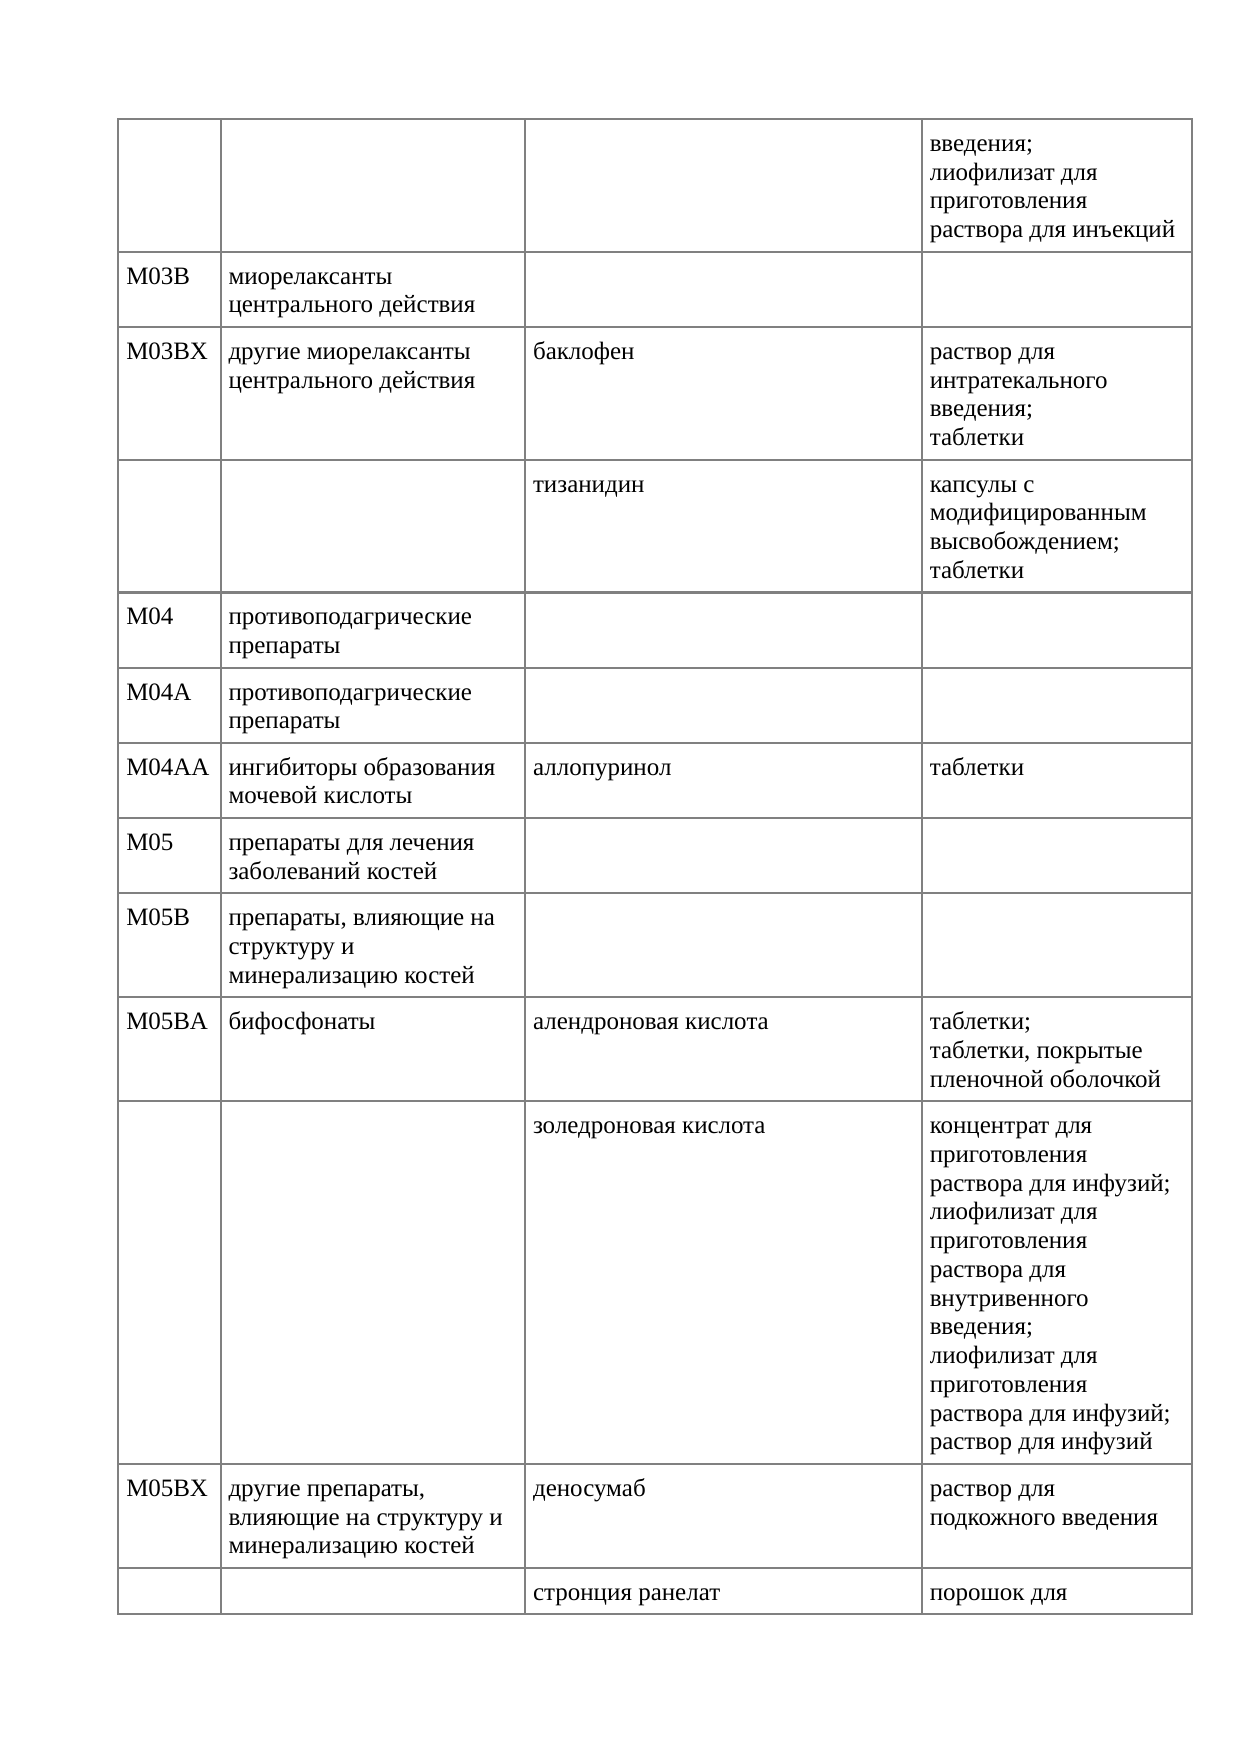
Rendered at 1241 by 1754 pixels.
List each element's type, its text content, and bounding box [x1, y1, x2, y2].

table_cell [526, 120, 921, 251]
table_cell аллопуринол [526, 744, 921, 817]
table_cell противоподагрические препараты [222, 669, 524, 742]
table_cell M05 [119, 819, 220, 892]
table_cell [923, 253, 1191, 326]
table_cell [526, 669, 921, 742]
table_cell [222, 1102, 524, 1463]
table_cell капсулы с модифицированным высвобождением; таблетки [923, 461, 1191, 591]
table_cell раствор для подкожного введения [923, 1465, 1191, 1567]
table_cell [526, 253, 921, 326]
table_cell [119, 1569, 220, 1613]
table_cell другие препараты, влияющие на структуру и минерализацию костей [222, 1465, 524, 1567]
table_cell [222, 461, 524, 591]
table_cell [923, 669, 1191, 742]
table_cell M04AA [119, 744, 220, 817]
table_cell [923, 819, 1191, 892]
table_cell концентрат для приготовления раствора для инфузий; лиофилизат для приготовления раствора для внутривенного введения; лиофилизат для приготовления раствора для инфузий; раствор для инфузий [923, 1102, 1191, 1463]
table_cell алендроновая кислота [526, 998, 921, 1100]
table_cell [526, 594, 921, 667]
table_cell [119, 461, 220, 591]
table_cell бифосфонаты [222, 998, 524, 1100]
table_cell препараты, влияющие на структуру и минерализацию костей [222, 894, 524, 996]
table_cell M04A [119, 669, 220, 742]
table_cell M03BX [119, 328, 220, 459]
table_cell M05BX [119, 1465, 220, 1567]
table_cell [222, 120, 524, 251]
table_cell [923, 894, 1191, 996]
table_cell стронция ранелат [526, 1569, 921, 1613]
table_cell M05B [119, 894, 220, 996]
table_cell [222, 1569, 524, 1613]
table_cell деносумаб [526, 1465, 921, 1567]
table_cell M04 [119, 594, 220, 667]
table_cell другие миорелаксанты центрального действия [222, 328, 524, 459]
table_cell тизанидин [526, 461, 921, 591]
table_cell [119, 1102, 220, 1463]
table_cell золедроновая кислота [526, 1102, 921, 1463]
table_cell раствор для интратекального введения; таблетки [923, 328, 1191, 459]
table_cell таблетки [923, 744, 1191, 817]
table_cell таблетки; таблетки, покрытые пленочной оболочкой [923, 998, 1191, 1100]
table_cell [923, 594, 1191, 667]
table_cell противоподагрические препараты [222, 594, 524, 667]
table_cell M05BA [119, 998, 220, 1100]
table_cell баклофен [526, 328, 921, 459]
table_cell ингибиторы образования мочевой кислоты [222, 744, 524, 817]
table_cell M03B [119, 253, 220, 326]
table_cell введения; лиофилизат для приготовления раствора для инъекций [923, 120, 1191, 251]
table_cell миорелаксанты центрального действия [222, 253, 524, 326]
table_cell [526, 819, 921, 892]
table_cell порошок для [923, 1569, 1191, 1613]
table_cell препараты для лечения заболеваний костей [222, 819, 524, 892]
table_cell [526, 894, 921, 996]
table_cell [119, 120, 220, 251]
